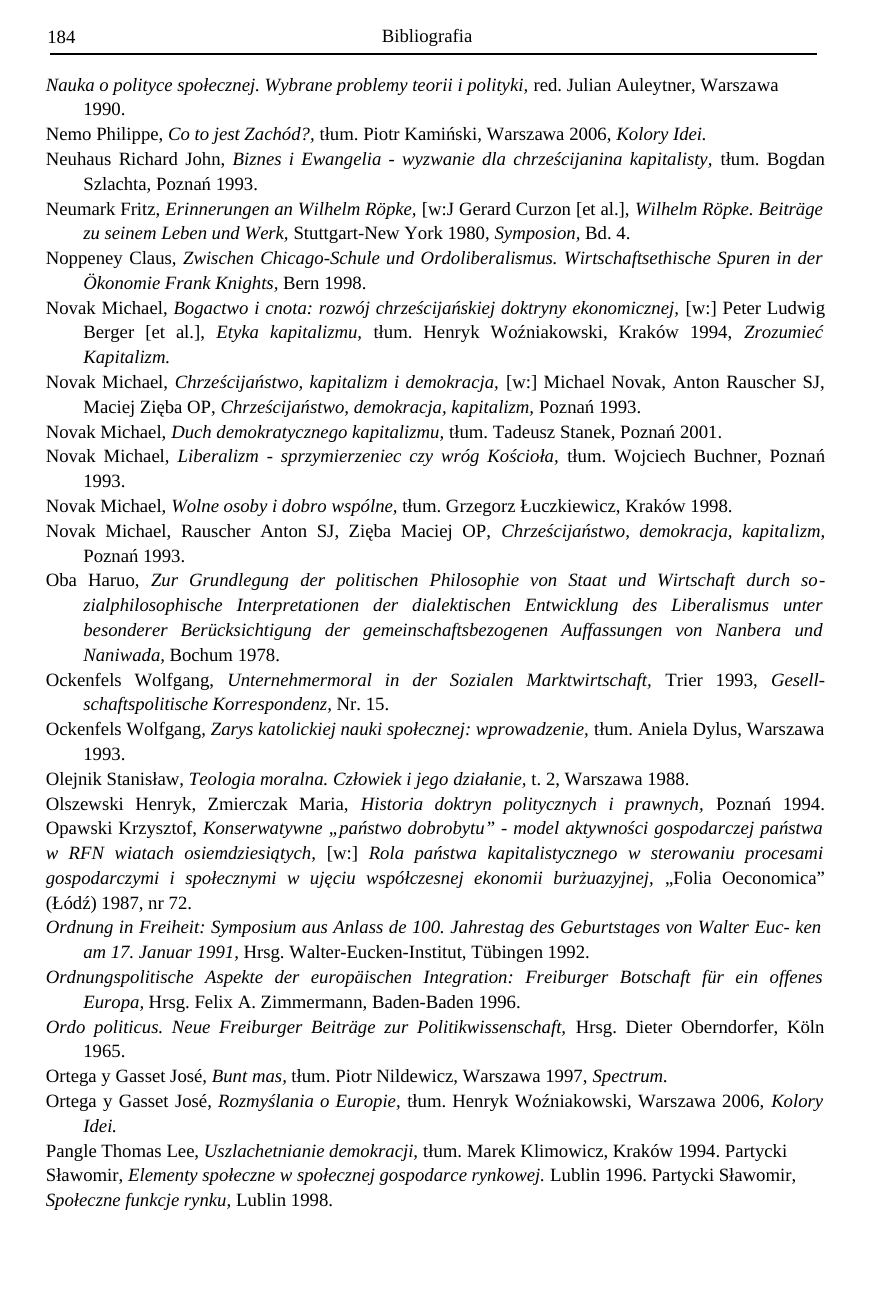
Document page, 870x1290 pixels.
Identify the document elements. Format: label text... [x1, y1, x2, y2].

text Ortega y Gasset José, Rozmyślania o Europie, tłum. Henryk Woźniakowski, Warszawa 2006, Kolory Idei. [46, 1090, 825, 1136]
text Ordnungspolitische Aspekte der europäischen Integration: Freiburger Botschaft für ein offenes Europa, Hrsg. Felix A. Zimmermann, Baden-Baden 1996. [46, 966, 825, 1012]
text 184 [47, 26, 79, 48]
text Noppeney Claus, Zwischen Chicago-Schule und Ordoliberalismus. Wirtschaftsethische Spuren in der Ökonomie Frank Knights, Bern 1998. [46, 247, 825, 293]
text Pangle Thomas Lee, Uszlachetnianie demokracji, tłum. Marek Klimowicz, Kraków 1994. Partycki Sławomir, Elementy społeczne w społecznej gospodarce rynkowej. Lublin 1996. Partycki Sławomir, Społeczne funkcje rynku, Lublin 1998. [46, 1139, 825, 1211]
text Olejnik Stanisław, Teologia moralna. Człowiek i jego działanie, t. 2, Warszawa 1988. [46, 768, 825, 789]
text Ockenfels Wolfgang, Zarys katolickiej nauki społecznej: wprowadzenie, tłum. Aniela Dylus, Warszawa 1993. [46, 718, 825, 764]
text Nemo Philippe, Co to jest Zachód?, tłum. Piotr Kamiński, Warszawa 2006, Kolory Idei. [46, 123, 825, 145]
text Oba Haruo, Zur Grundlegung der politischen Philosophie von Staat und Wirtschaft durch so­zialphilosophische Interpretationen der dialektischen Entwicklung des Liberalismus unter besonderer Berücksichtigung der gemeinschaftsbezogenen Auffassungen von Nanbera und Naniwada, Bochum 1978. [46, 569, 825, 665]
text Neumark Fritz, Erinnerungen an Wilhelm Röpke, [w:J Gerard Curzon [et al.], Wilhelm Röpke. Beiträge zu seinem Leben und Werk, Stuttgart-New York 1980, Symposion, Bd. 4. [46, 197, 825, 244]
text Neuhaus Richard John, Biznes i Ewangelia - wyzwanie dla chrześcijanina kapitalisty, tłum. Bogdan Szlachta, Poznań 1993. [46, 148, 825, 194]
text Novak Michael, Duch demokratycznego kapitalizmu, tłum. Tadeusz Stanek, Poznań 2001. [46, 421, 825, 442]
text Novak Michael, Chrześcijaństwo, kapitalizm i demokracja, [w:] Michael Novak, Anton Rau­scher SJ, Maciej Zięba OP, Chrześcijaństwo, demokracja, kapitalizm, Poznań 1993. [46, 371, 825, 417]
text Novak Michael, Wolne osoby i dobro wspólne, tłum. Grzegorz Łuczkiewicz, Kraków 1998. [46, 495, 825, 517]
text Nauka o polityce społecznej. Wybrane problemy teorii i polityki, red. Julian Auleytner, Warsza­wa 1990. [46, 73, 825, 120]
text Bibliografia [382, 25, 483, 47]
text Ockenfels Wolfgang, Unternehmermoral in der Sozialen Marktwirtschaft, Trier 1993, Gesell­schaftspolitische Korrespondenz, Nr. 15. [46, 668, 825, 715]
text Novak Michael, Rauscher Anton SJ, Zięba Maciej OP, Chrześcijaństwo, demokracja, kapita­lizm, Poznań 1993. [46, 520, 825, 566]
text Novak Michael, Liberalizm - sprzymierzeniec czy wróg Kościoła, tłum. Wojciech Buchner, Po­znań 1993. [46, 445, 825, 492]
text Ordnung in Freiheit: Symposium aus Anlass de 100. Jahrestag des Geburtstages von Walter Euc- ken am 17. Januar 1991, Hrsg. Walter-Eucken-Institut, Tübingen 1992. [46, 916, 825, 963]
text Olszewski Henryk, Zmierczak Maria, Historia doktryn politycznych i prawnych, Poznań 1994. Opawski Krzysztof, Konserwatywne „państwo dobrobytu” - model aktywności gospodarczej państwa w RFN wiatach osiemdziesiątych, [w:] Rola państwa kapitalistycznego w sterowa­niu procesami gospodarczymi i społecznymi w ujęciu współczesnej ekonomii burżuazyjnej, „Folia Oeconomica” (Łódź) 1987, nr 72. [46, 792, 825, 913]
text Ordo politicus. Neue Freiburger Beiträge zur Politikwissenschaft, Hrsg. Dieter Oberndorfer, Köln 1965. [46, 1016, 825, 1062]
text Novak Michael, Bogactwo i cnota: rozwój chrześcijańskiej doktryny ekonomicznej, [w:] Peter Ludwig Berger [et al.], Etyka kapitalizmu, tłum. Henryk Woźniakowski, Kraków 1994, Zrozumieć Kapitalizm. [46, 297, 825, 368]
text Ortega y Gasset José, Bunt mas, tłum. Piotr Nildewicz, Warszawa 1997, Spectrum. [46, 1065, 825, 1087]
